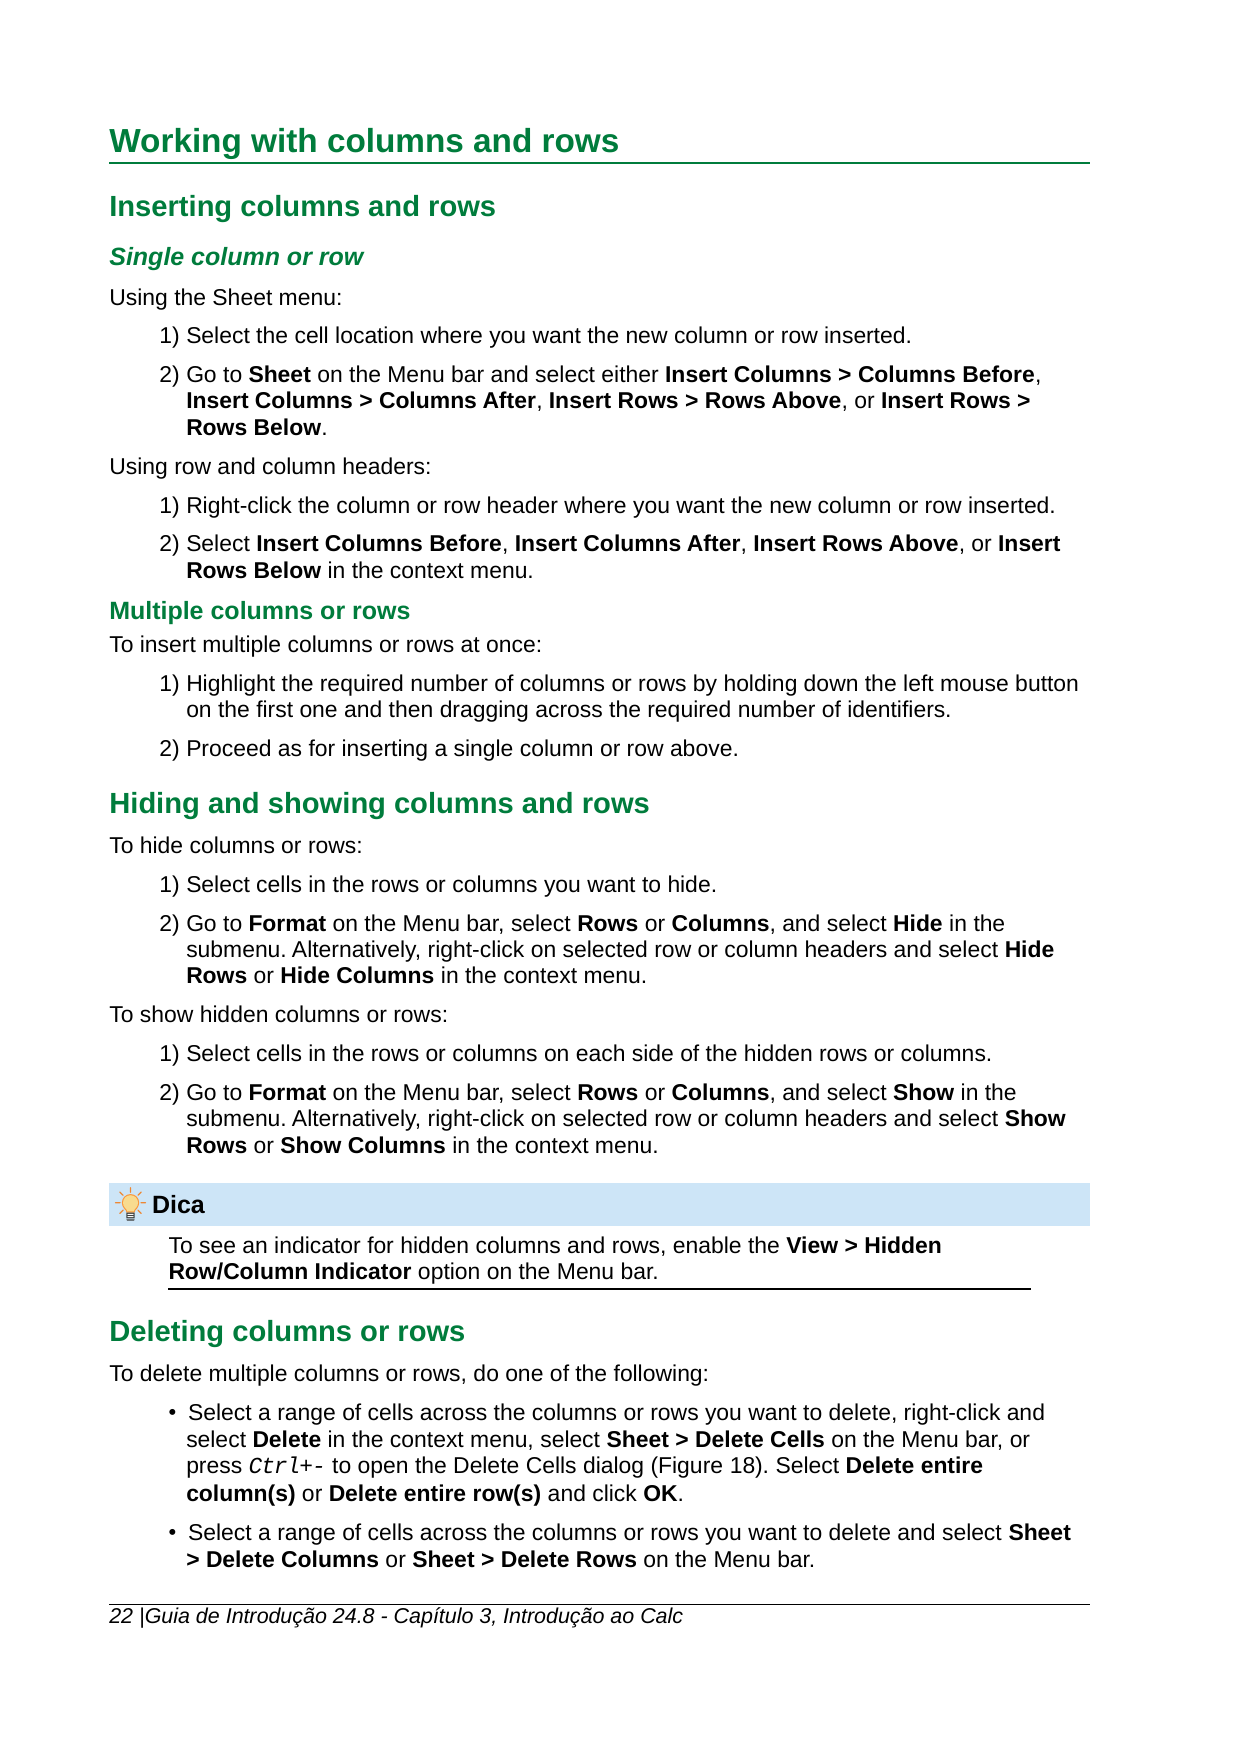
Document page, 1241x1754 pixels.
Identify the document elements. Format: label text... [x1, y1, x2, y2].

list To show hidden columns or rows: [109, 1001, 1090, 1028]
subtitle Hiding and showing columns and rows [109, 786, 1090, 819]
list Select a range of cells across the columns or rows you want to delete, right-click and select Delete in the context menu, select Sheet > Delete Cells on the Menu bar, or press Ctrl+- to open the Delete Cells dialog (Figure 18). Select Delete entire column(s) or Delete entire row(s) and click OK. [168, 1399, 1090, 1507]
list Go to Sheet on the Menu bar and select either Insert Columns > Columns Before, Insert Columns > Columns After, Insert Rows > Rows Above, or Insert Rows > Rows Below. [186, 361, 1090, 440]
list Select Insert Columns Before, Insert Columns After, Insert Rows Above, or Insert Rows Below in the context menu. [186, 530, 1090, 583]
list Select the cell location where you want the new column or row inserted. [186, 322, 1090, 349]
list Select cells in the rows or columns on each side of the hidden rows or columns. [186, 1040, 1090, 1066]
list To delete multiple columns or rows, do one of the following: [109, 1360, 1090, 1387]
list To insert multiple columns or rows at once: [109, 631, 1090, 657]
subtitle Single column or row [109, 242, 1090, 271]
list To hide columns or rows: [109, 832, 1090, 858]
list Using row and column headers: [109, 453, 1090, 479]
subtitle Multiple columns or rows [109, 596, 1090, 624]
text To see an indicator for hidden columns and rows, enable the View > Hidden Row/Column Indicator option on the Menu bar. [168, 1232, 1031, 1288]
list Using the Sheet menu: [109, 283, 1090, 310]
list Select cells in the rows or columns you want to hide. [186, 871, 1090, 897]
list Highlight the required number of columns or rows by holding down the left mouse button on the first one and then dragging across the required number of identifiers. [186, 670, 1090, 722]
subtitle Deleting columns or rows [109, 1314, 1090, 1348]
list Proceed as for inserting a single column or row above. [186, 735, 1090, 761]
list Right-click the column or row header where you want the new column or row inserted. [186, 492, 1090, 518]
list Go to Format on the Menu bar, select Rows or Columns, and select Show in the submenu. Alternatively, right-click on selected row or column headers and select Show Rows or Show Columns in the context menu. [186, 1079, 1090, 1158]
list Select a range of cells across the columns or rows you want to delete and select Sheet > Delete Columns or Sheet > Delete Rows on the Menu bar. [168, 1519, 1090, 1572]
subtitle Inserting columns and rows [109, 189, 1090, 223]
subtitle Dica [109, 1183, 1090, 1226]
list Go to Format on the Menu bar, select Rows or Columns, and select Hide in the submenu. Alternatively, right-click on selected row or column headers and select Hide Rows or Hide Columns in the context menu. [186, 910, 1090, 989]
subtitle Working with columns and rows [109, 121, 1090, 162]
